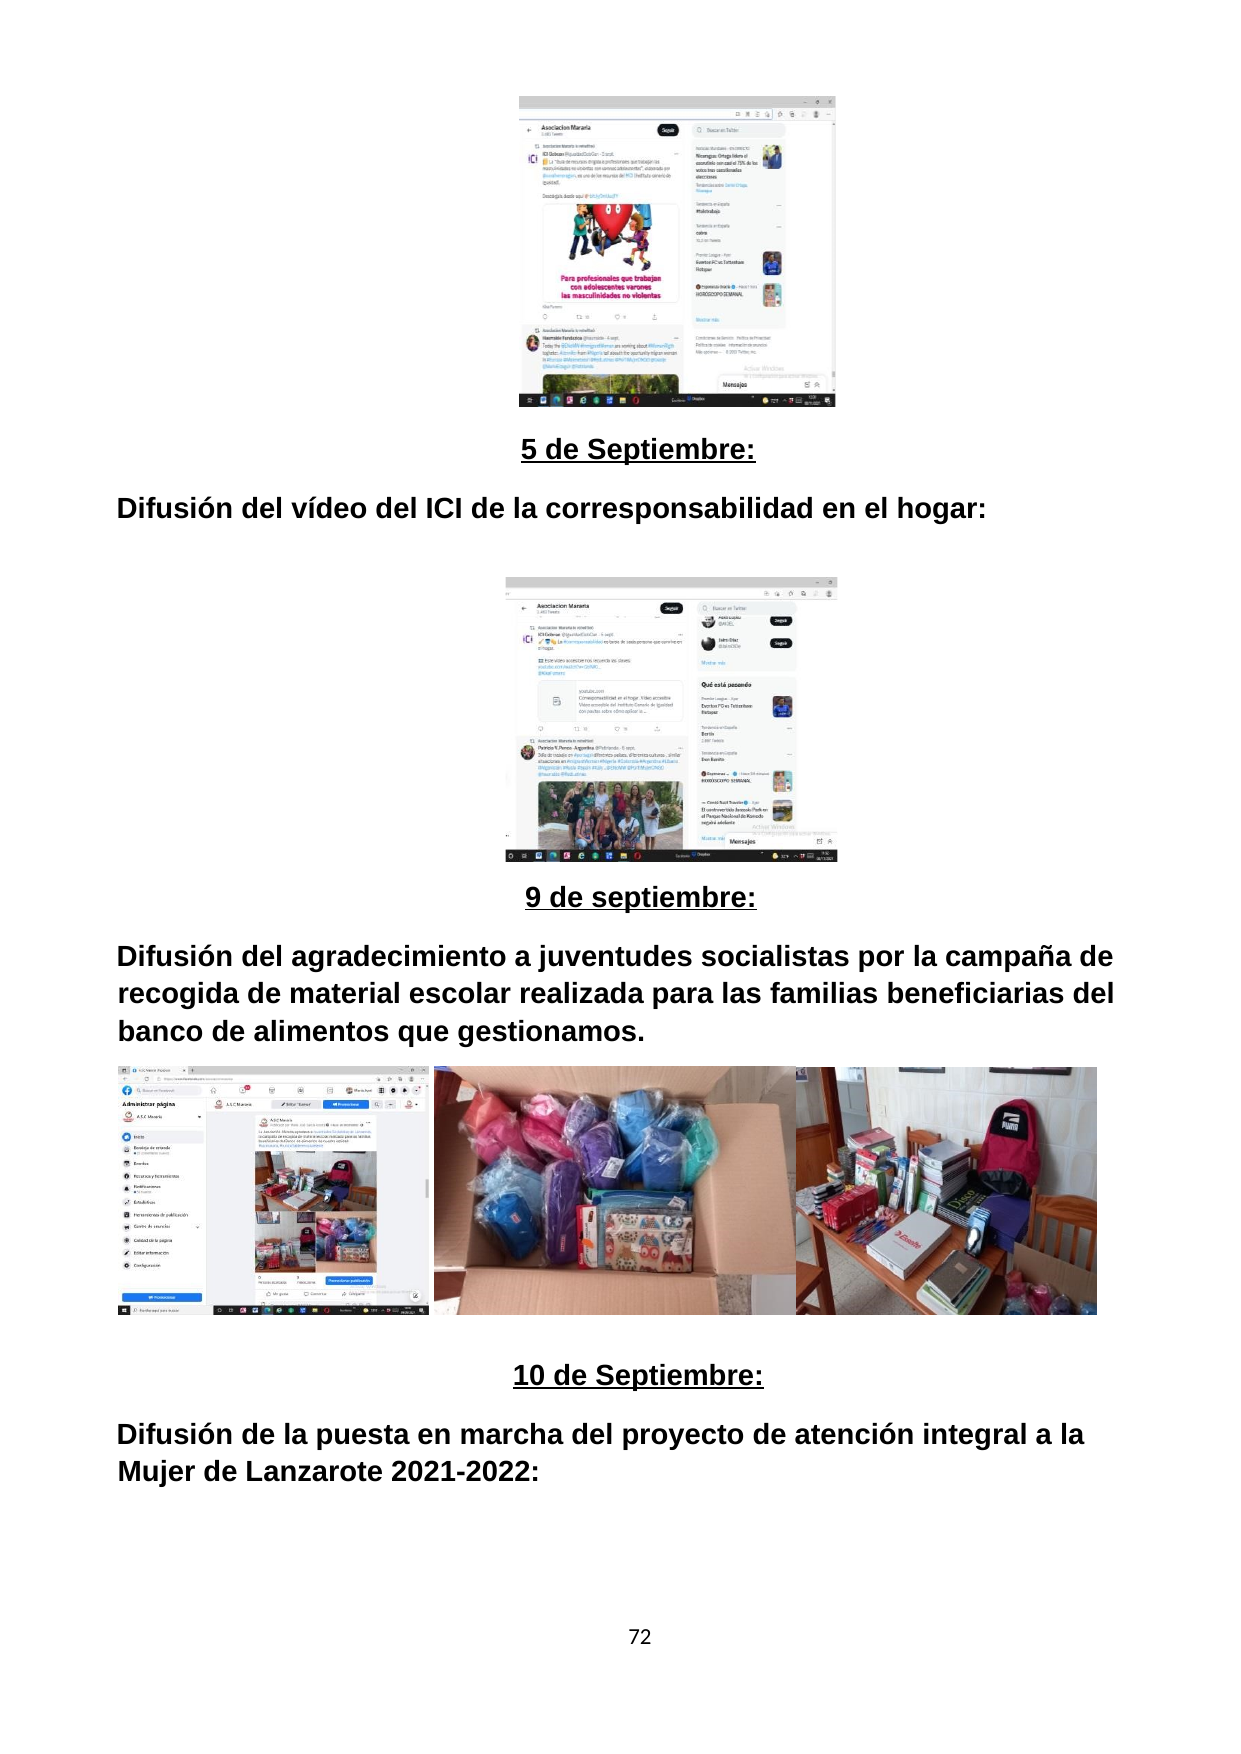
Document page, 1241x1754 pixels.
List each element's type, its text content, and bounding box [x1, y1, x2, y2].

text 9 de septiembre: [116, 550, 855, 913]
text 5 de Septiembre: [88, 432, 1196, 465]
text Difusión del vídeo del ICI de la corresponsabilidad en el hogar: [116, 491, 1166, 524]
text Difusión de la puesta en marcha del proyecto de atención integral a la Mujer de Lanzarote 2021-2022: [116, 1417, 1166, 1488]
text 10 de Septiembre: [88, 1358, 1196, 1391]
text Difusión del agradecimiento a juventudes socialistas por la campaña de recogida de material escolar realizada para las familias beneficiarias del banco de alimentos que gestionamos. [116, 939, 1166, 1047]
